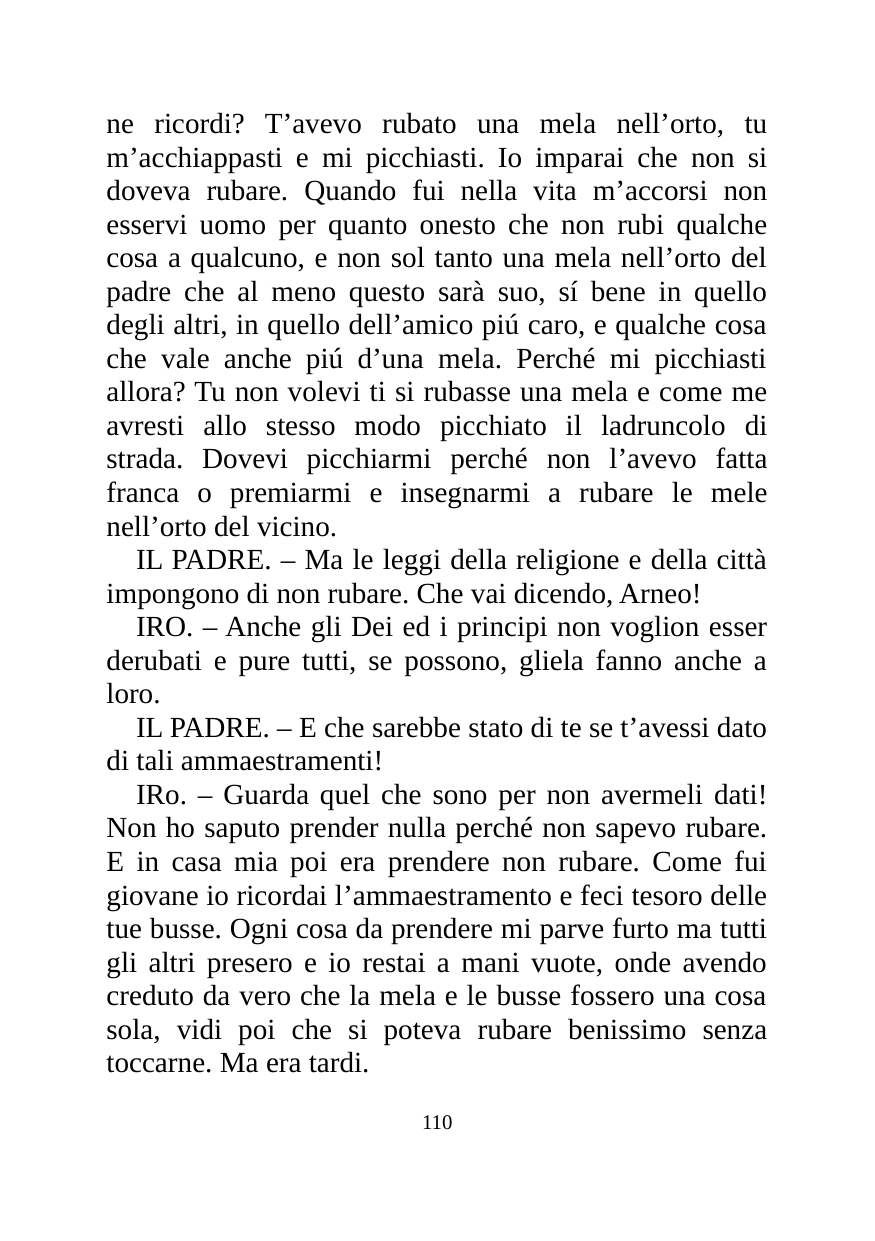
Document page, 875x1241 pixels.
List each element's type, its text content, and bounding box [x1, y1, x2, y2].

text IL PADRE. – Ma le leggi della religione e della città impongono di non rubare. Che vai dicendo, Arneo! [106, 542, 768, 609]
text IRO. – Anche gli Dei ed i principi non voglion esser derubati e pure tutti, se possono, gliela fanno anche a loro. [106, 609, 768, 710]
text ne ricordi? T’avevo rubato una mela nell’orto, tu m’acchiappasti e mi picchiasti. Io imparai che non si doveva rubare. Quando fui nella vita m’accorsi non esservi uomo per quanto onesto che non rubi qualche cosa a qualcuno, e non sol tanto una mela nell’orto del padre che al meno questo sarà suo, sí bene in quello degli altri, in quello dell’amico piú caro, e qualche cosa che vale anche piú d’una mela. Perché mi picchiasti allora? Tu non volevi ti si rubasse una mela e come me avresti allo stesso modo picchiato il ladruncolo di strada. Dovevi picchiarmi perché non l’avevo fatta franca o premiarmi e insegnarmi a rubare le mele nell’orto del vicino. [106, 106, 768, 542]
text IL PADRE. – E che sarebbe stato di te se t’avessi dato di tali ammaestramenti! [106, 710, 768, 777]
text IRo. – Guarda quel che sono per non avermeli dati! Non ho saputo prender nulla perché non sapevo rubare. E in casa mia poi era prendere non rubare. Come fui giovane io ricordai l’ammaestramento e feci tesoro delle tue busse. Ogni cosa da prendere mi parve furto ma tutti gli altri presero e io restai a mani vuote, onde avendo creduto da vero che la mela e le busse fossero una cosa sola, vidi poi che si poteva rubare benissimo senza toccarne. Ma era tardi. [106, 777, 768, 1079]
